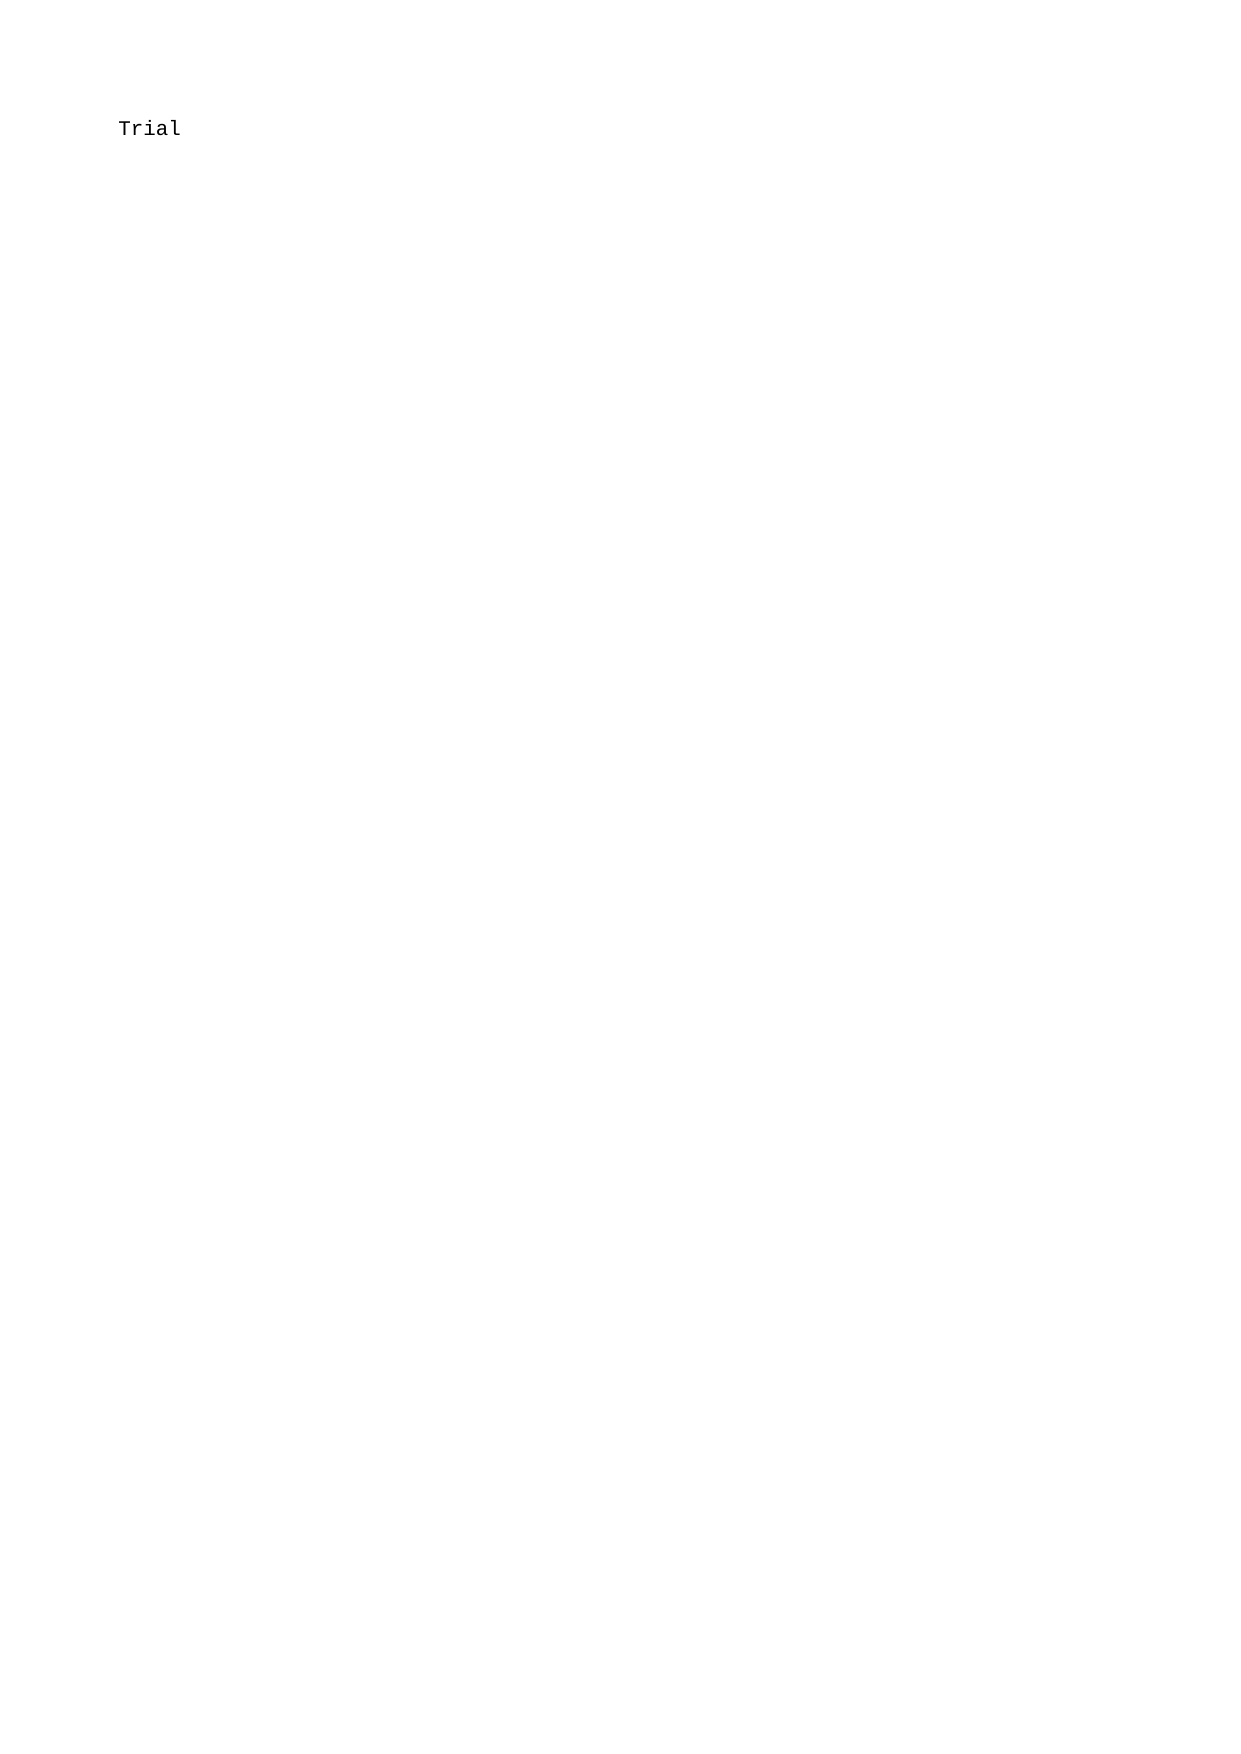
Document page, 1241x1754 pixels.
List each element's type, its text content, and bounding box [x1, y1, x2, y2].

text Trial [118, 118, 1122, 142]
